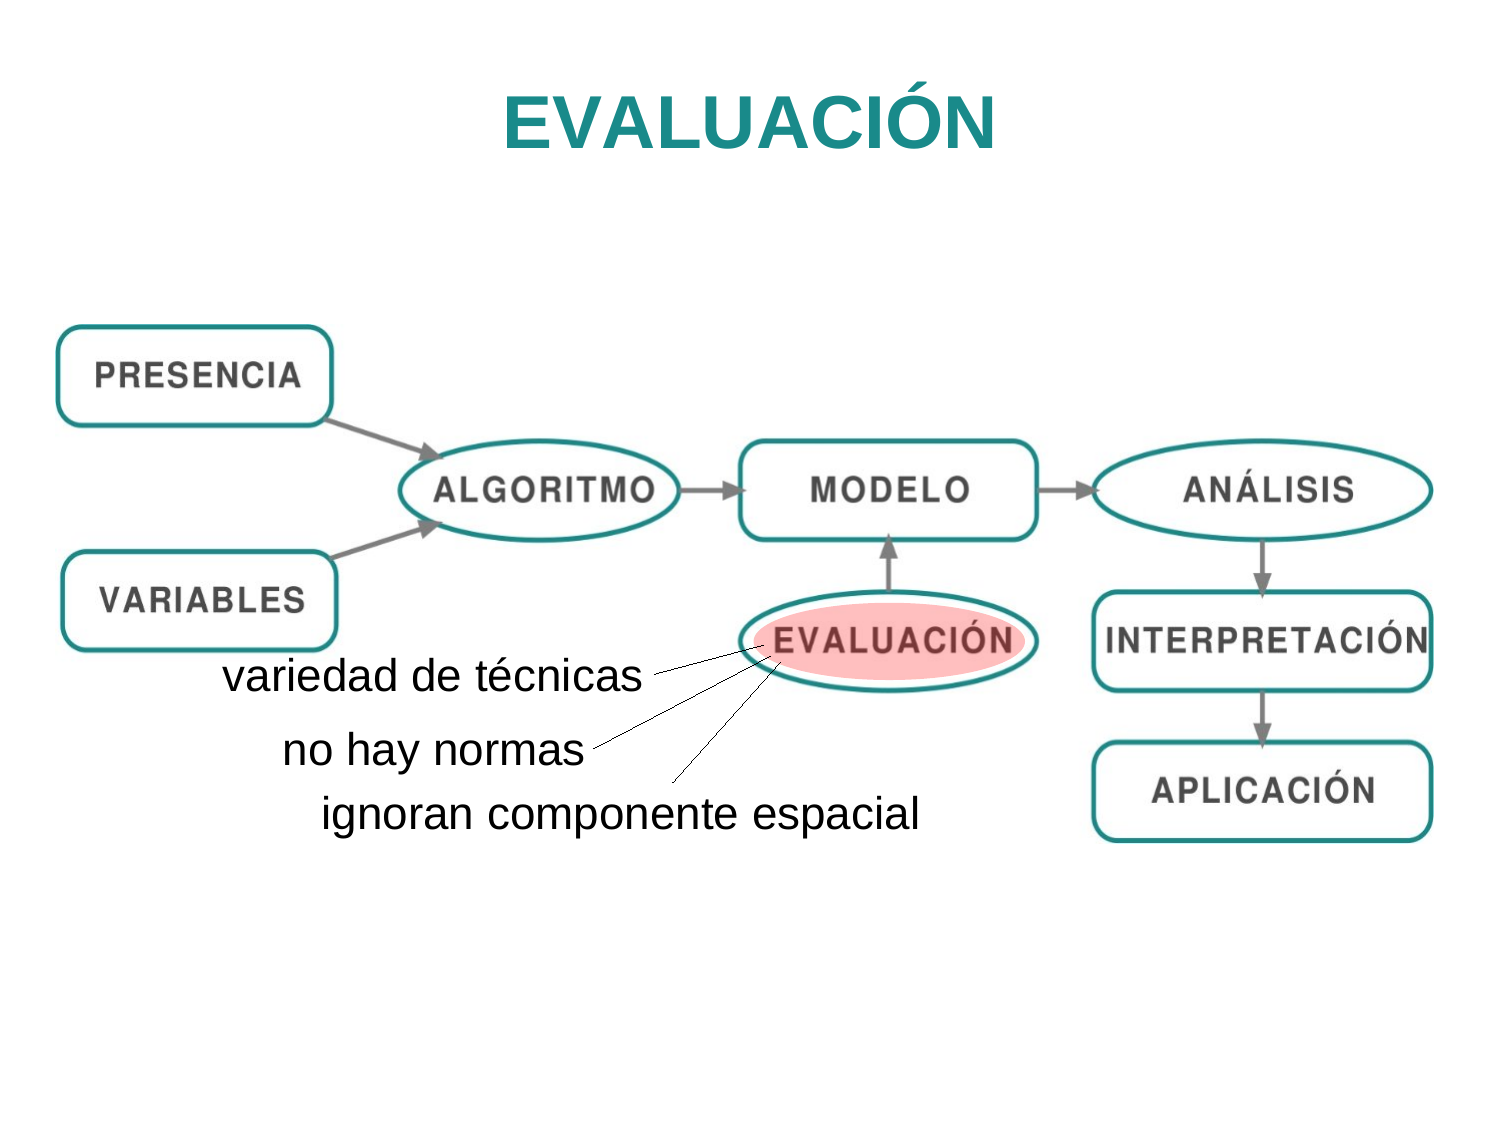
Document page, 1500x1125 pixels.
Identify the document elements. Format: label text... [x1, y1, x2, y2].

text_box no hay normas [267, 712, 765, 783]
text_box variedad de técnicas [208, 638, 694, 738]
picture [55, 324, 1434, 844]
text_box [753, 602, 1026, 681]
title EVALUACIÓN [112, 4, 1388, 241]
text_box ignoran componente espacial [306, 776, 948, 846]
